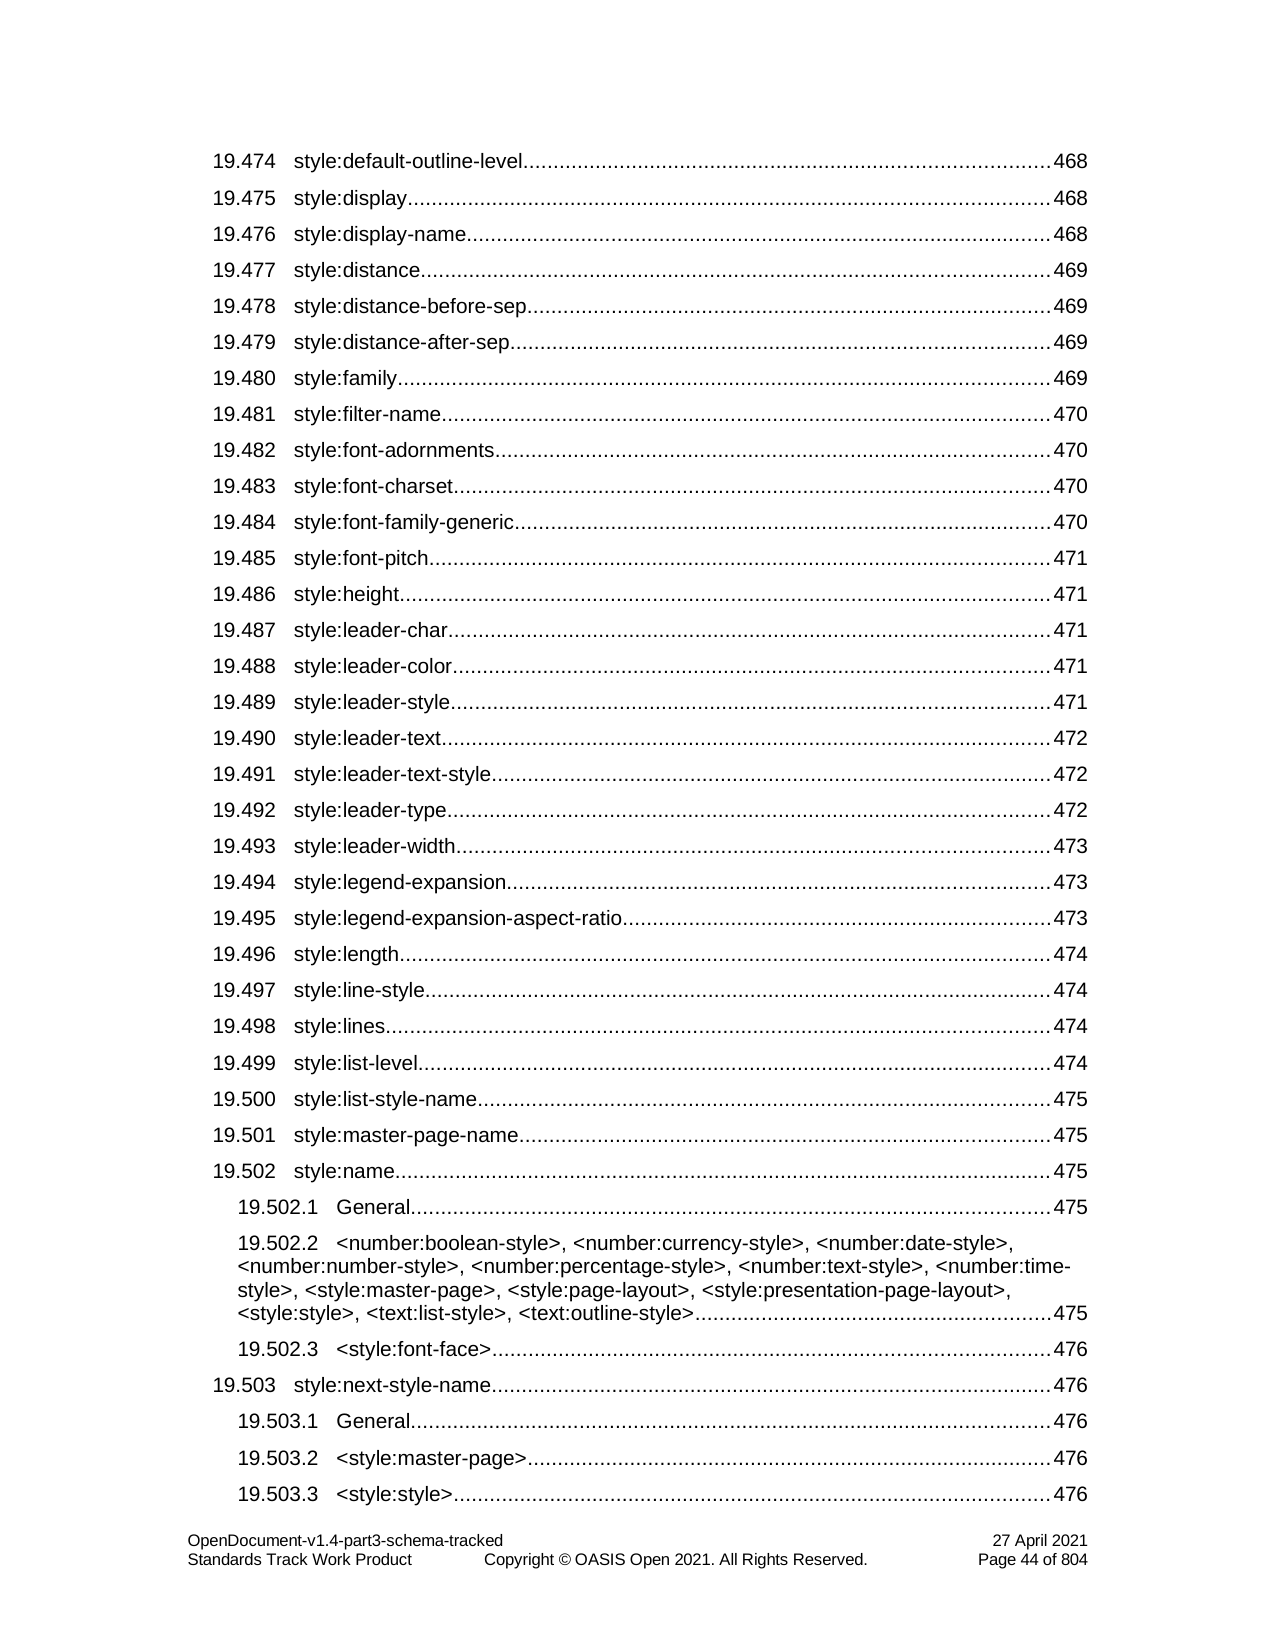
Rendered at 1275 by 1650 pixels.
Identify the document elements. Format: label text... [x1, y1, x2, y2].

text 19.485 style:font-pitch 471 [212, 546, 1088, 570]
text 19.501 style:master-page-name 475 [212, 1123, 1088, 1147]
text 19.487 style:leader-char 471 [212, 618, 1088, 642]
text 19.488 style:leader-color 471 [212, 654, 1088, 678]
text 19.500 style:list-style-name 475 [212, 1087, 1088, 1111]
text 19.503.2 <style:master-page> 476 [237, 1446, 1088, 1469]
text 19.502 style:name 475 [212, 1159, 1088, 1183]
text 19.475 style:display 468 [212, 186, 1088, 209]
text 19.496 style:length 474 [212, 943, 1088, 966]
text 19.492 style:leader-type 472 [212, 799, 1088, 822]
text 19.502.3 <style:font-face> 476 [237, 1338, 1088, 1361]
text 19.503 style:next-style-name 476 [212, 1374, 1088, 1397]
text 19.503.3 <style:style> 476 [237, 1482, 1088, 1506]
text 19.490 style:leader-text 472 [212, 727, 1088, 750]
text 19.477 style:distance 469 [212, 258, 1088, 282]
text 19.474 style:default-outline-level 468 [212, 150, 1088, 173]
text 19.476 style:display-name 468 [212, 222, 1088, 246]
text 19.493 style:leader-width 473 [212, 835, 1088, 858]
text 19.502.2 <number:boolean-style>, <number:currency-style>, <number:date-style>, <number:number-style>, <number:percentage-style>, <number:text-style>, <number:time-style>, <style:master-page>, <style:page-layout>, <style:presentation-page-layout>, <style:style>, <text:list-style>, <text:outline-style> 475 [237, 1231, 1088, 1325]
text 19.483 style:font-charset 470 [212, 474, 1088, 498]
text 19.481 style:filter-name 470 [212, 402, 1088, 426]
text 19.498 style:lines 474 [212, 1015, 1088, 1038]
text 19.502.1 General 475 [237, 1195, 1088, 1219]
text 19.491 style:leader-text-style 472 [212, 763, 1088, 786]
text 19.486 style:height 471 [212, 582, 1088, 606]
text 19.482 style:font-adornments 470 [212, 438, 1088, 462]
text 19.503.1 General 476 [237, 1410, 1088, 1433]
text 19.494 style:legend-expansion 473 [212, 871, 1088, 894]
text 19.499 style:list-level 474 [212, 1051, 1088, 1074]
text 19.479 style:distance-after-sep 469 [212, 330, 1088, 354]
text 19.489 style:leader-style 471 [212, 691, 1088, 714]
text 19.495 style:legend-expansion-aspect-ratio 473 [212, 907, 1088, 930]
text 19.478 style:distance-before-sep 469 [212, 294, 1088, 318]
text 19.484 style:font-family-generic 470 [212, 510, 1088, 534]
text 19.497 style:line-style 474 [212, 979, 1088, 1002]
text 19.480 style:family 469 [212, 366, 1088, 390]
